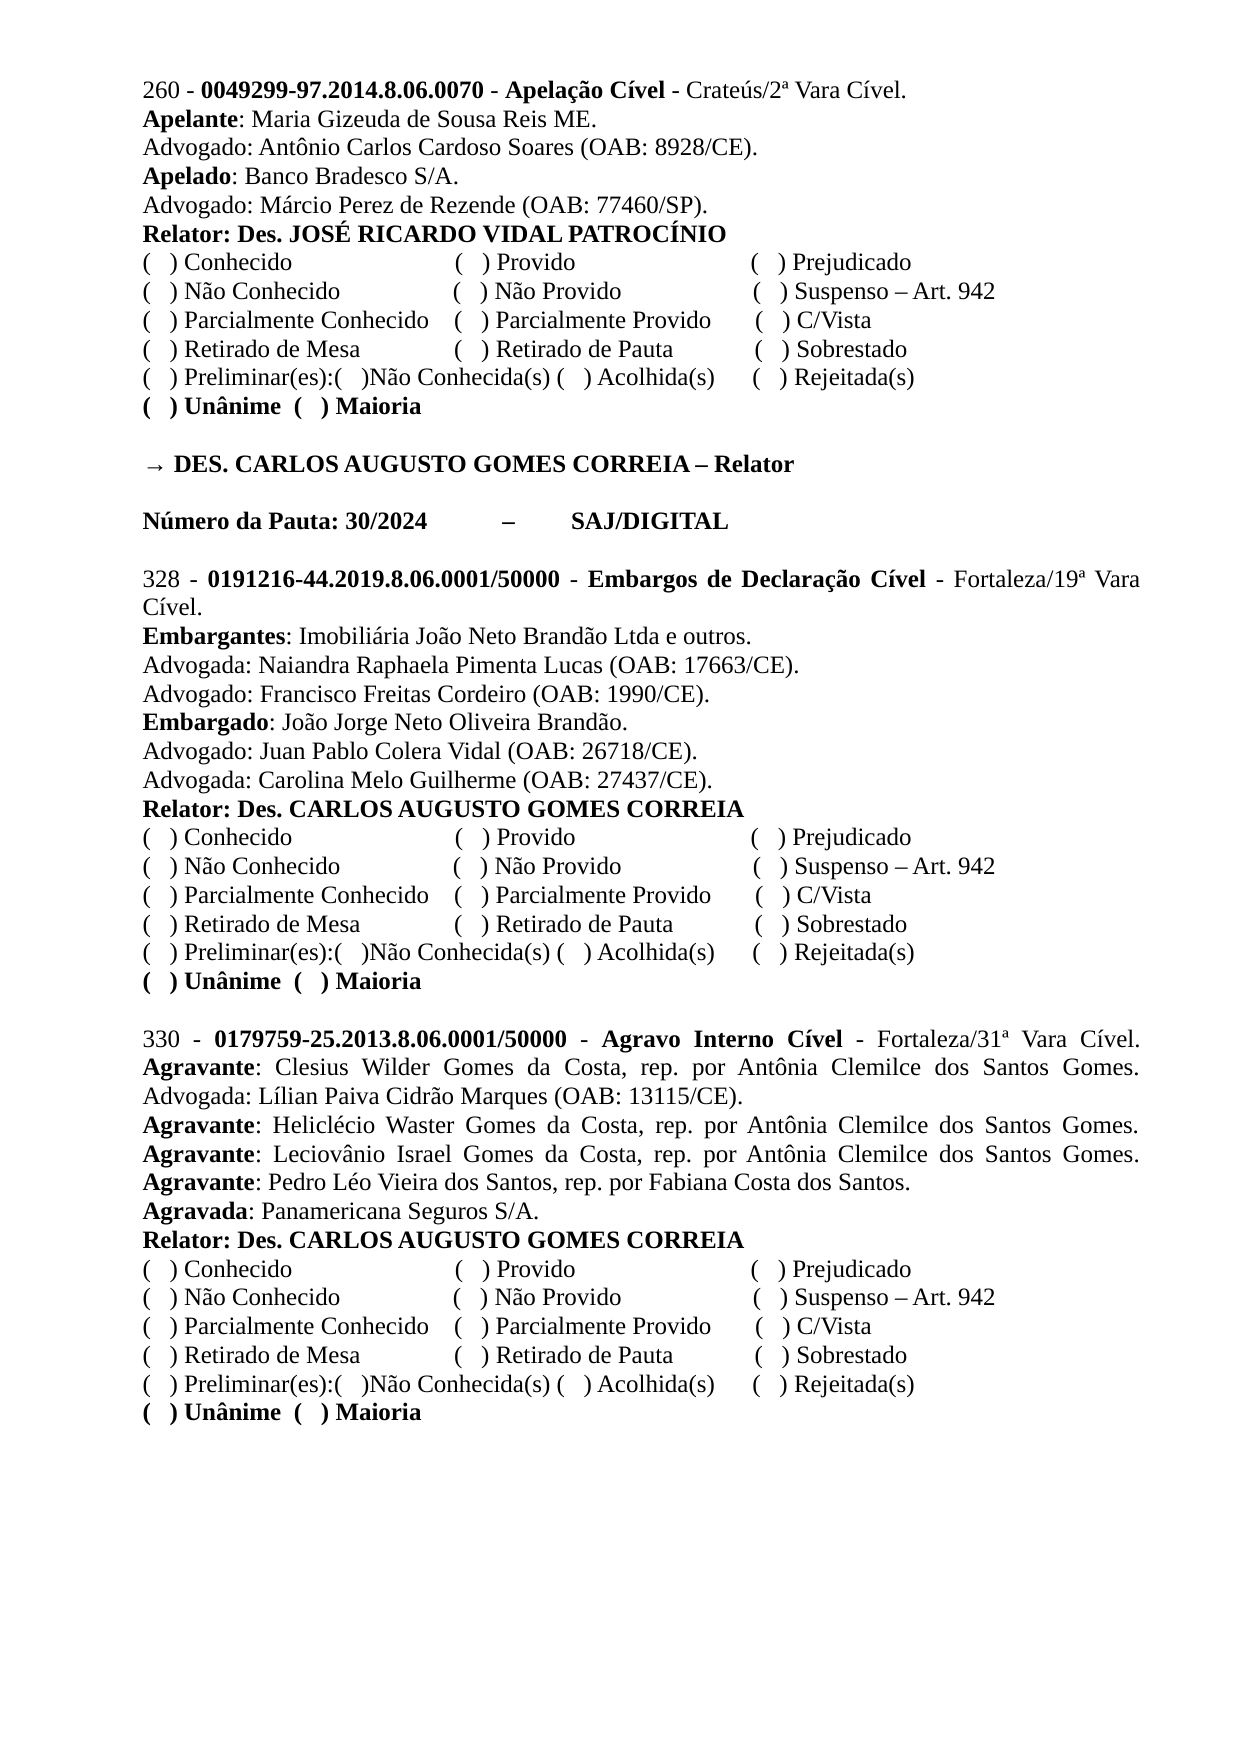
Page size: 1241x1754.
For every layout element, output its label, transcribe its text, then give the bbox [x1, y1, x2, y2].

text ( ) Parcialmente Conhecido ( ) Parcialmente Provido ( ) C/Vista [142, 880, 1158, 909]
text Relator: Des. CARLOS AUGUSTO GOMES CORREIA [142, 1225, 1141, 1254]
text Advogada: Carolina Melo Guilherme (OAB: 27437/CE). [142, 765, 1141, 794]
text ( ) Parcialmente Conhecido ( ) Parcialmente Provido ( ) C/Vista [142, 1311, 1158, 1340]
text Advogada: Naiandra Raphaela Pimenta Lucas (OAB: 17663/CE). [142, 650, 1141, 679]
text ( ) Conhecido ( ) Provido ( ) Prejudicado [142, 1254, 1141, 1282]
text Advogado: Juan Pablo Colera Vidal (OAB: 26718/CE). [142, 736, 1141, 765]
text Agravada: Panamericana Seguros S/A. [142, 1196, 1141, 1225]
text Relator: Des. CARLOS AUGUSTO GOMES CORREIA [142, 794, 1141, 822]
text ( ) Não Conhecido ( ) Não Provido ( ) Suspenso – Art. 942 [142, 276, 1158, 305]
text Agravante: Heliclécio Waster Gomes da Costa, rep. por Antônia Clemilce dos Santos Gomes. Agravante: Leciovânio Israel Gomes da Costa, rep. por Antônia Clemilce dos Santos Gomes. Agravante: Pedro Léo Vieira dos Santos, rep. por Fabiana Costa dos Santos. [142, 1110, 1141, 1196]
text ( ) Não Conhecido ( ) Não Provido ( ) Suspenso – Art. 942 [142, 851, 1158, 880]
text ( ) Conhecido ( ) Provido ( ) Prejudicado [142, 247, 1141, 276]
text Advogado: Antônio Carlos Cardoso Soares (OAB: 8928/CE). [142, 132, 1141, 161]
text Embargantes: Imobiliária João Neto Brandão Ltda e outros. [142, 621, 1141, 650]
text ( ) Retirado de Mesa ( ) Retirado de Pauta ( ) Sobrestado [142, 909, 1158, 937]
text ( ) Preliminar(es):( )Não Conhecida(s) ( ) Acolhida(s) ( ) Rejeitada(s) [142, 1369, 1158, 1397]
text 328 - 0191216-44.2019.8.06.0001/50000 - Embargos de Declaração Cível - Fortaleza/19ª Vara Cível. [142, 564, 1141, 621]
text Embargado: João Jorge Neto Oliveira Brandão. [142, 707, 1141, 736]
text ( ) Unânime ( ) Maioria [142, 391, 1158, 420]
text ( ) Retirado de Mesa ( ) Retirado de Pauta ( ) Sobrestado [142, 334, 1158, 362]
text ( ) Parcialmente Conhecido ( ) Parcialmente Provido ( ) C/Vista [142, 305, 1158, 334]
text → DES. CARLOS AUGUSTO GOMES CORREIA – Relator [142, 449, 1141, 477]
text 330 - 0179759-25.2013.8.06.0001/50000 - Agravo Interno Cível - Fortaleza/31ª Vara Cível. Agravante: Clesius Wilder Gomes da Costa, rep. por Antônia Clemilce dos Santos Gomes. Advogada: Lílian Paiva Cidrão Marques (OAB: 13115/CE). [142, 1024, 1141, 1110]
text Advogado: Francisco Freitas Cordeiro (OAB: 1990/CE). [142, 679, 1141, 707]
text Relator: Des. JOSÉ RICARDO VIDAL PATROCÍNIO [142, 219, 1141, 247]
text ( ) Conhecido ( ) Provido ( ) Prejudicado [142, 822, 1141, 851]
text ( ) Unânime ( ) Maioria [142, 966, 1158, 995]
text Número da Pauta: 30/2024 – SAJ/DIGITAL [142, 506, 1141, 535]
text 260 - 0049299-97.2014.8.06.0070 - Apelação Cível - Crateús/2ª Vara Cível. [142, 75, 1141, 104]
text ( ) Retirado de Mesa ( ) Retirado de Pauta ( ) Sobrestado [142, 1340, 1158, 1369]
text ( ) Preliminar(es):( )Não Conhecida(s) ( ) Acolhida(s) ( ) Rejeitada(s) [142, 362, 1158, 391]
text ( ) Unânime ( ) Maioria [142, 1397, 1158, 1426]
text ( ) Não Conhecido ( ) Não Provido ( ) Suspenso – Art. 942 [142, 1282, 1158, 1311]
text ( ) Preliminar(es):( )Não Conhecida(s) ( ) Acolhida(s) ( ) Rejeitada(s) [142, 937, 1158, 966]
text Apelante: Maria Gizeuda de Sousa Reis ME. [142, 104, 1141, 132]
text Advogado: Márcio Perez de Rezende (OAB: 77460/SP). [142, 190, 1141, 219]
text Apelado: Banco Bradesco S/A. [142, 161, 1141, 190]
